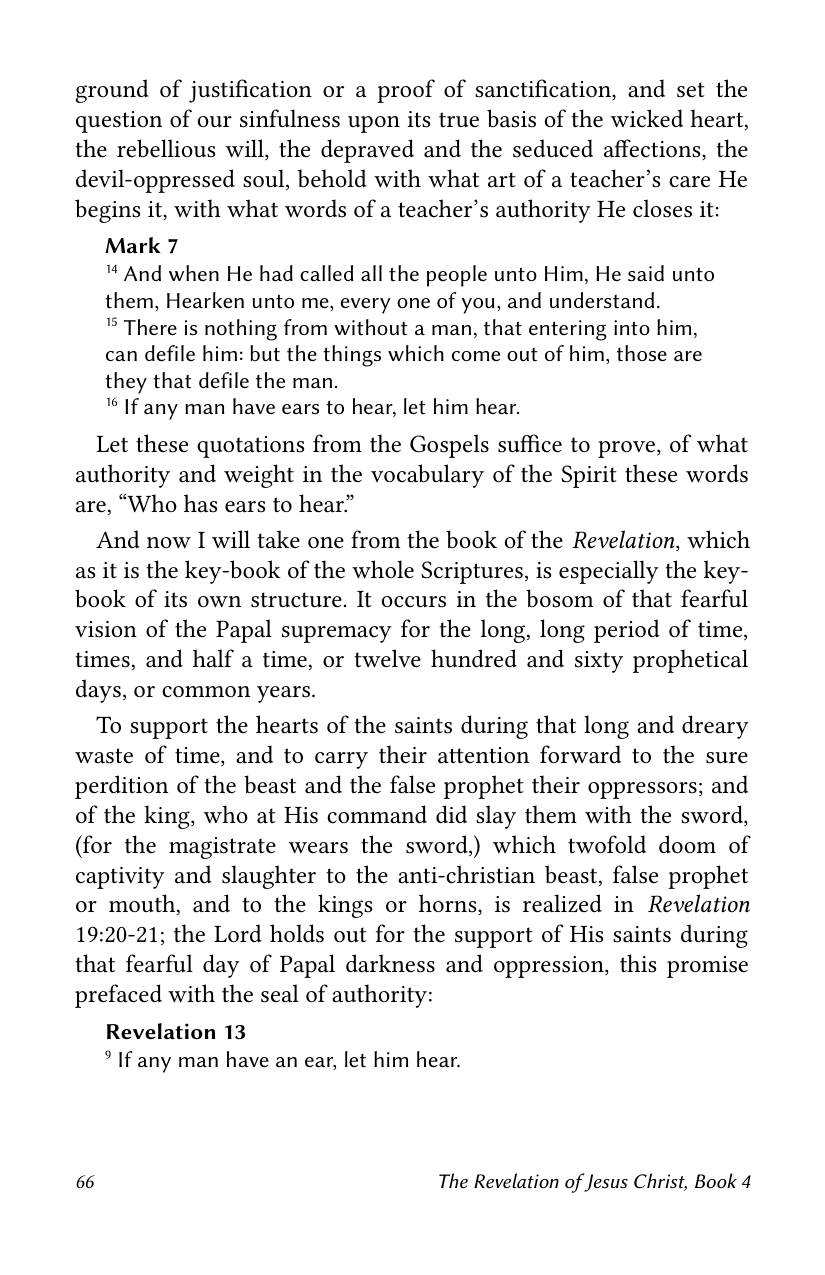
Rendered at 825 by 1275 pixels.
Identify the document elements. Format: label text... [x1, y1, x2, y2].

text And now I will take one from the book of the Revelation, which as it is the key-book of the whole Scriptures, is especially the key-book of its own structure. It occurs in the bosom of that fearful vision of the Papal supremacy for the long, long period of time, times, and half a time, or twelve hundred and sixty prophetical days, or common years. [75, 526, 750, 704]
text Revelation 13 [105, 1019, 750, 1045]
text Mark 7 [105, 233, 750, 259]
text 14 And when He had called all the people unto Him, He said unto them, Hearken unto me, every one of you, and understand. [105, 261, 720, 314]
text To support the hearts of the saints during that long and dreary waste of time, and to carry their attention forward to the sure perdition of the beast and the false prophet their oppressors; and of the king, who at His command did slay them with the sword, (for the magistrate wears the sword,) which twofold doom of captivity and slaughter to the anti-christian beast, false prophet or mouth, and to the kings or horns, is realized in Revelation 19:20-21; the Lord holds out for the support of His saints during that fearful day of Papal darkness and oppression, this promise prefaced with the seal of authority: [75, 711, 750, 1009]
text 16 If any man have ears to hear, let him hear. [105, 394, 720, 421]
text 9 If any man have an ear, let him hear. [105, 1047, 720, 1073]
text ground of justification or a proof of sanctification, and set the question of our sinfulness upon its true basis of the wicked heart, the rebellious will, the depraved and the seduced affections, the devil-oppressed soul, behold with what art of a teacher’s care He begins it, with what words of a teacher’s authority He closes it: [75, 75, 750, 223]
text 15 There is nothing from without a man, that entering into him, can defile him: but the things which come out of him, those are they that defile the man. [105, 314, 720, 394]
text Let these quotations from the Gospels suffice to prove, of what authority and weight in the vocabulary of the Spirit these words are, “Who has ears to hear.” [75, 430, 750, 518]
